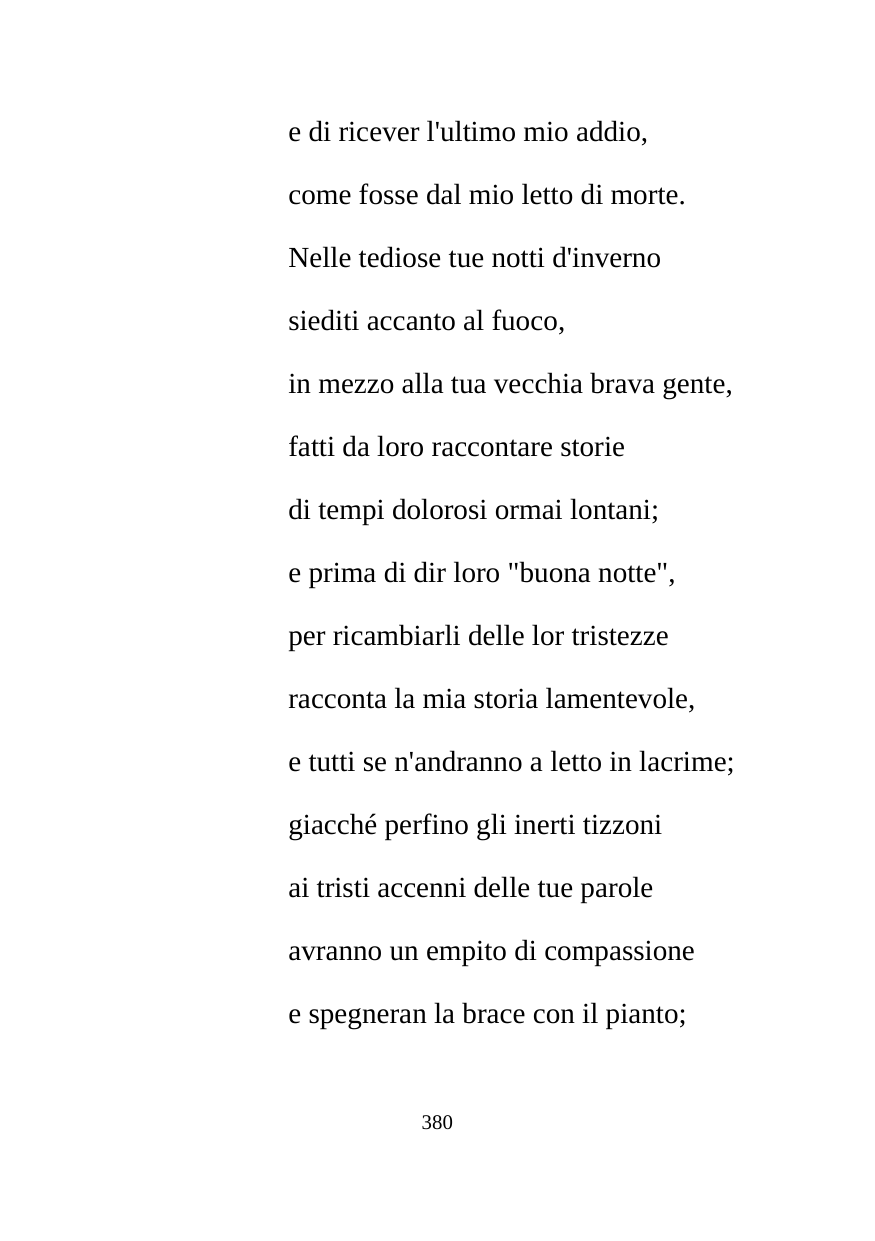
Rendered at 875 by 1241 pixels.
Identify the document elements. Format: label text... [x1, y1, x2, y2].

table_cell [106, 106, 280, 1067]
table_cell e di ricever l'ultimo mio addio, come fosse dal mio letto di morte. Nelle tediose tue notti d'inverno siediti accanto al fuoco, in mezzo alla tua vecchia brava gente, fatti da loro raccontare storie di tempi dolorosi ormai lontani; e prima di dir loro "buona notte", per ricambiarli delle lor tristezze racconta la mia storia lamentevole, e tutti se n'andranno a letto in lacrime; giacché perfino gli inerti tizzoni ai tristi accenni delle tue parole avranno un empito di compassione e spegneran la brace con il pianto; [280, 106, 768, 1067]
